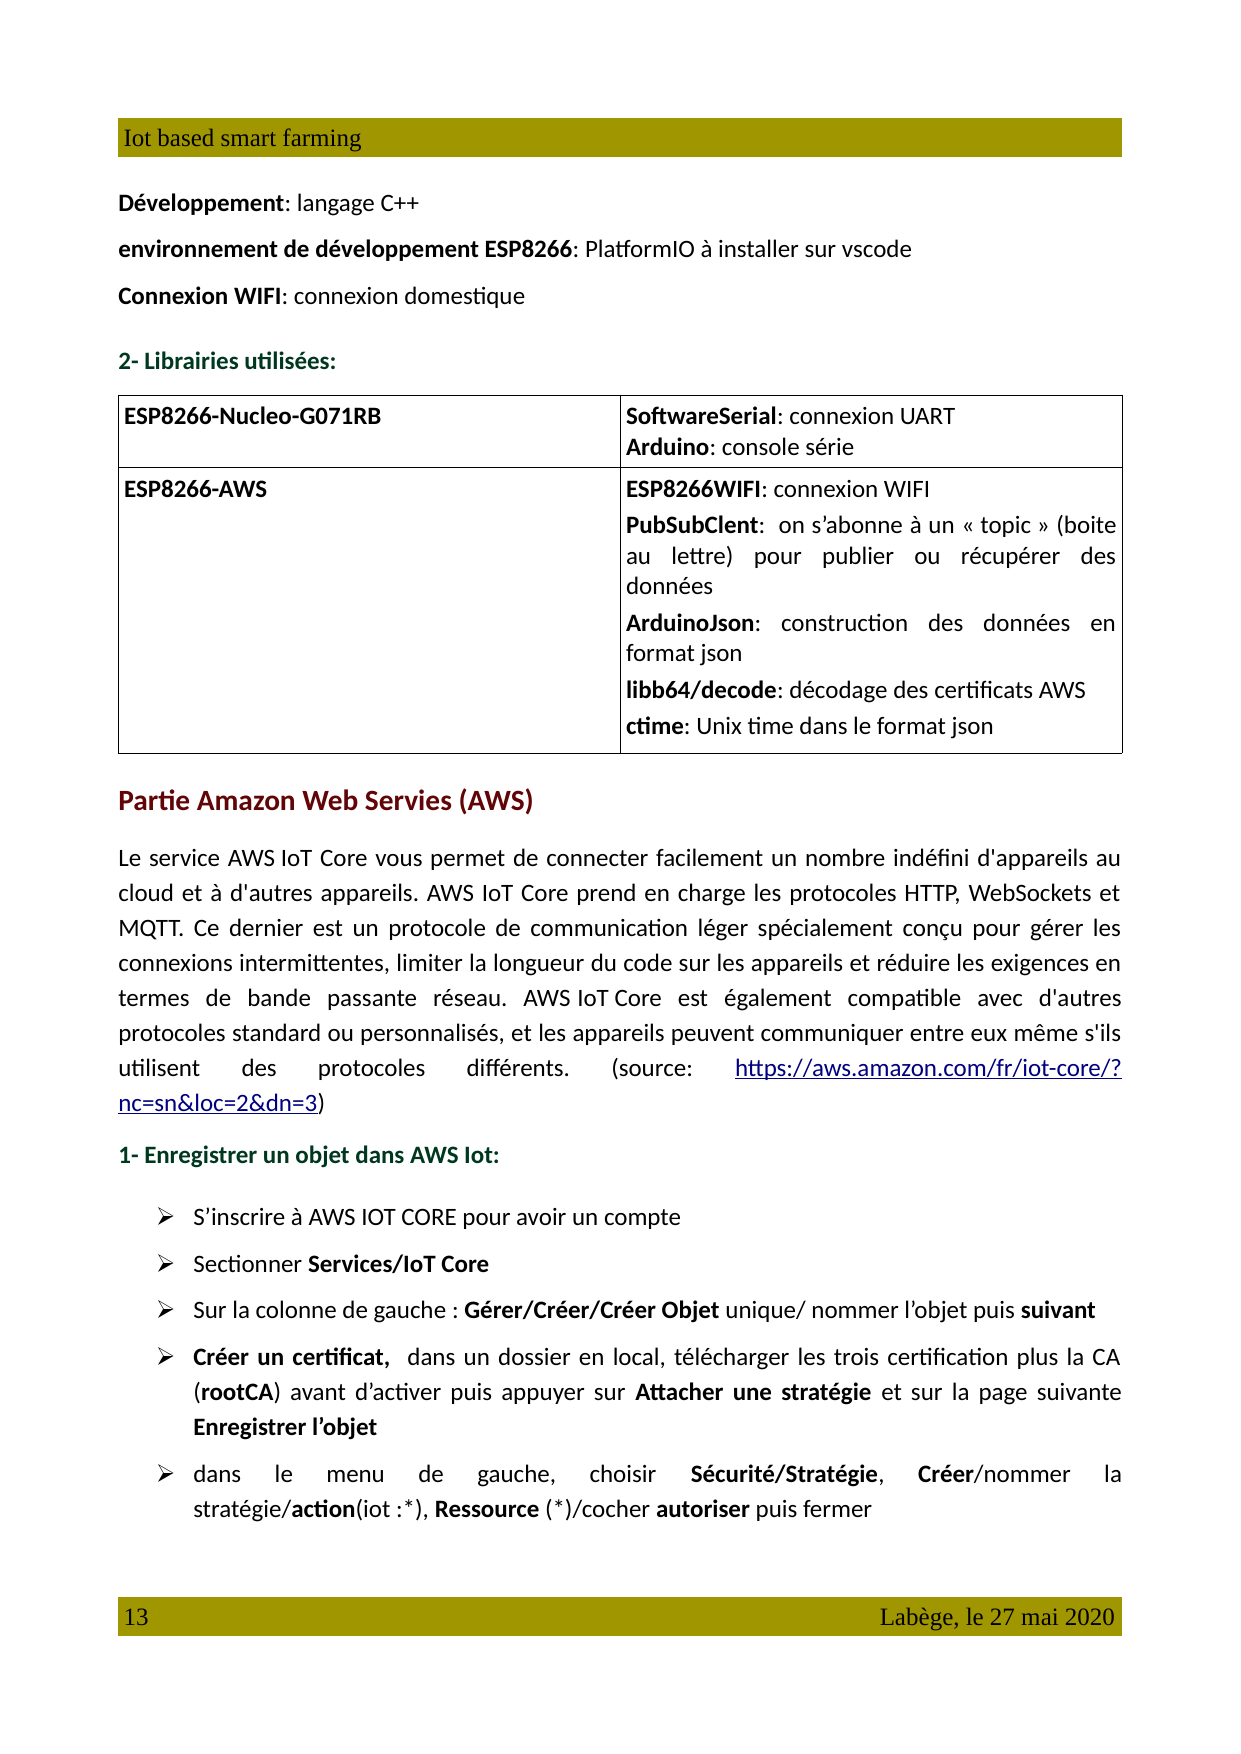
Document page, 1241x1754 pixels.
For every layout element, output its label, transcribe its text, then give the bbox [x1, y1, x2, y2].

table_cell ESP8266-AWS [119, 468, 620, 753]
list dans le menu de gauche, choisir Sécurité/Stratégie, Créer/nommer la stratégie/action(iot :*), Ressource (*)/cocher autoriser puis fermer [156, 1458, 1122, 1523]
text Connexion WIFI: connexion domestique [118, 280, 1122, 311]
table_header ESP8266-Nucleo-G071RB [119, 396, 620, 467]
text environnement de développement ESP8266: PlatformIO à installer sur vscode [118, 233, 1122, 264]
text Développement: langage C++ [118, 187, 1122, 217]
list Sur la colonne de gauche : Gérer/Créer/Créer Objet unique/ nommer l’objet puis suivant [156, 1294, 1122, 1325]
list Sectionner Services/IoT Core [156, 1248, 1122, 1278]
subtitle Partie Amazon Web Servies (AWS) [118, 782, 1122, 818]
list S’inscrire à AWS IOT CORE pour avoir un compte [156, 1201, 1122, 1231]
table_header SoftwareSerial: connexion UART Arduino: console série [621, 396, 1122, 467]
table_cell ESP8266WIFI: connexion WIFI PubSubClent: on s’abonne à un « topic » (boite au lettre) pour publier ou récupérer des données ArduinoJson: construction des données en format json libb64/decode: décodage des certificats AWS ctime: Unix time dans le format json [621, 468, 1122, 753]
text 2- Librairies utilisées: [118, 345, 1122, 375]
list Créer un certificat, dans un dossier en local, télécharger les trois certification plus la CA (rootCA) avant d’activer puis appuyer sur Attacher une stratégie et sur la page suivante Enregistrer l’objet [156, 1341, 1122, 1442]
text 1- Enregistrer un objet dans AWS Iot: [118, 1139, 1122, 1170]
text Le service AWS IoT Core vous permet de connecter facilement un nombre indéfini d'appareils au cloud et à d'autres appareils. AWS IoT Core prend en charge les protocoles HTTP, WebSockets et MQTT. Ce dernier est un protocole de communication léger spécialement conçu pour gérer les connexions intermittentes, limiter la longueur du code sur les appareils et réduire les exigences en termes de bande passante réseau. AWS IoT Core est également compatible avec d'autres protocoles standard ou personnalisés, et les appareils peuvent communiquer entre eux même s'ils utilisent des protocoles différents. (source: https://aws.amazon.com/fr/iot-core/?nc=sn&loc=2&dn=3) [118, 842, 1122, 1117]
